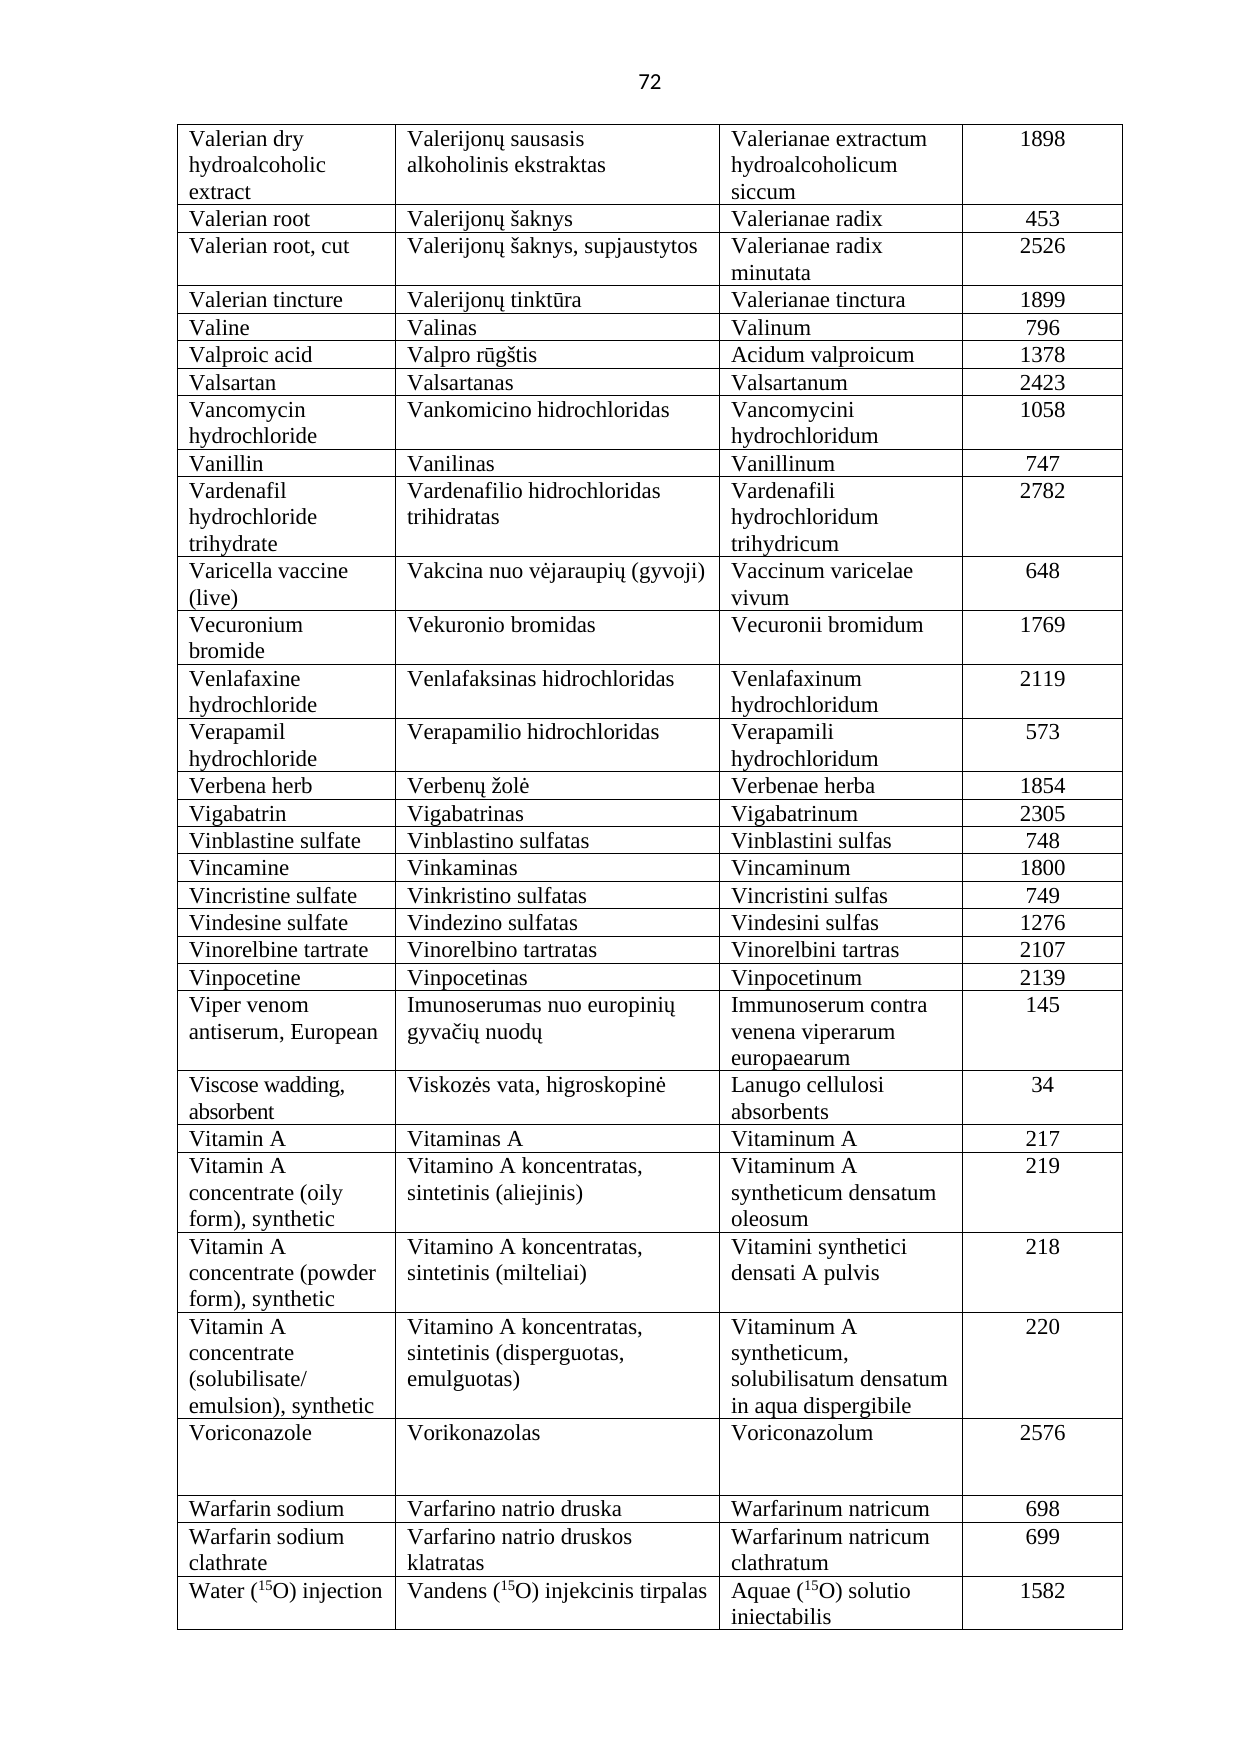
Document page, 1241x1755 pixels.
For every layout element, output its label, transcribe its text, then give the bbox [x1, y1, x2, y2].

table_cell 2139 [963, 964, 1122, 990]
table_cell Vinpocetinum [720, 964, 962, 990]
table_cell Varfarino natrio druskos klatratas [396, 1523, 719, 1576]
table_cell Vinpocetine [178, 964, 395, 990]
table_cell Vitamin A concentrate (powder form), synthetic [178, 1233, 395, 1312]
table_cell Warfarinum natricum clathratum [720, 1523, 962, 1576]
table_cell Warfarinum natricum [720, 1496, 962, 1522]
table_cell Vanilinas [396, 450, 719, 476]
table_cell Vinblastine sulfate [178, 827, 395, 853]
table_cell 749 [963, 882, 1122, 908]
table_cell Vigabatrinas [396, 800, 719, 826]
table_cell Valerijonų šaknys, supjaustytos [396, 233, 719, 285]
table_cell Vincaminum [720, 854, 962, 881]
table_cell Verapamil hydrochloride [178, 719, 395, 771]
table_cell Voriconazole [178, 1419, 395, 1494]
table_cell Varfarino natrio druska [396, 1496, 719, 1522]
table_cell 573 [963, 719, 1122, 771]
table_cell Valsartan [178, 369, 395, 395]
table_cell 1582 [963, 1577, 1122, 1629]
table_cell Imunoserumas nuo europinių gyvačių nuodų [396, 991, 719, 1070]
table_cell 1800 [963, 854, 1122, 881]
table_cell Vitaminum A [720, 1125, 962, 1152]
table_cell Venlafaxinum hydrochloridum [720, 665, 962, 717]
table_cell 1899 [963, 286, 1122, 313]
table_cell 453 [963, 205, 1122, 232]
table_cell Immunoserum contra venena viperarum europaearum [720, 991, 962, 1070]
table_cell 145 [963, 991, 1122, 1070]
table_cell Valerianae radix minutata [720, 233, 962, 285]
table_cell Vardenafilio hidrochloridas trihidratas [396, 477, 719, 556]
table_cell Valerian root, cut [178, 233, 395, 285]
table_cell Valerian tincture [178, 286, 395, 313]
table_cell Vitamino A koncentratas, sintetinis (aliejinis) [396, 1153, 719, 1232]
table_cell Warfarin sodium clathrate [178, 1523, 395, 1576]
table_cell Vanillinum [720, 450, 962, 476]
table_cell Vankomicino hidrochloridas [396, 396, 719, 449]
table_cell Viscose wadding, absorbent [178, 1071, 395, 1124]
table_cell Water (15O) injection [178, 1577, 395, 1629]
table_cell Valinum [720, 314, 962, 340]
table_cell Valerijonų tinktūra [396, 286, 719, 313]
table_cell Vancomycini hydrochloridum [720, 396, 962, 449]
table_cell Valine [178, 314, 395, 340]
table_cell Varicella vaccine (live) [178, 557, 395, 610]
table_cell Acidum valproicum [720, 341, 962, 367]
table_cell 219 [963, 1153, 1122, 1232]
table_cell Vigabatrinum [720, 800, 962, 826]
table_cell Vinorelbine tartrate [178, 937, 395, 963]
table_cell 1276 [963, 909, 1122, 936]
table_cell Vinorelbino tartratas [396, 937, 719, 963]
table_cell Lanugo cellulosi absorbents [720, 1071, 962, 1124]
table_cell 698 [963, 1496, 1122, 1522]
table_cell Vitamino A koncentratas, sintetinis (disperguotas, emulguotas) [396, 1313, 719, 1418]
table_cell Valerijonų šaknys [396, 205, 719, 232]
table_cell Vitaminum A syntheticum, solubilisatum densatum in aqua dispergibile [720, 1313, 962, 1418]
table_cell Verapamili hydrochloridum [720, 719, 962, 771]
table_cell Valerijonų sausasis alkoholinis ekstraktas [396, 125, 719, 204]
table_cell 2119 [963, 665, 1122, 717]
table_cell Vinkaminas [396, 854, 719, 881]
table_cell Vindesine sulfate [178, 909, 395, 936]
table_cell Vindesini sulfas [720, 909, 962, 936]
table_cell Vitamin A concentrate (solubilisate/ emulsion), synthetic [178, 1313, 395, 1418]
table_cell 217 [963, 1125, 1122, 1152]
table_cell Vecuronium bromide [178, 611, 395, 664]
table_cell Viskozės vata, higroskopinė [396, 1071, 719, 1124]
table_cell Vitaminas A [396, 1125, 719, 1152]
table_cell Valpro rūgštis [396, 341, 719, 367]
table_cell 2305 [963, 800, 1122, 826]
table_cell Vecuronii bromidum [720, 611, 962, 664]
table_cell Vinkristino sulfatas [396, 882, 719, 908]
table_cell 796 [963, 314, 1122, 340]
table_cell Vincamine [178, 854, 395, 881]
table_cell 2576 [963, 1419, 1122, 1494]
table_cell 699 [963, 1523, 1122, 1576]
table_cell Vardenafil hydrochloride trihydrate [178, 477, 395, 556]
table_cell Valerian root [178, 205, 395, 232]
table_cell Valerianae tinctura [720, 286, 962, 313]
table_cell Venlafaxine hydrochloride [178, 665, 395, 717]
table_cell Vakcina nuo vėjaraupių (gyvoji) [396, 557, 719, 610]
table_cell Vinblastini sulfas [720, 827, 962, 853]
table_cell 747 [963, 450, 1122, 476]
table_cell Vanillin [178, 450, 395, 476]
table_cell Vorikonazolas [396, 1419, 719, 1494]
table_cell 34 [963, 1071, 1122, 1124]
table_cell Vitamin A concentrate (oily form), synthetic [178, 1153, 395, 1232]
table_cell Venlafaksinas hidrochloridas [396, 665, 719, 717]
table_cell 220 [963, 1313, 1122, 1418]
table_cell Valproic acid [178, 341, 395, 367]
table_cell Vitaminum A syntheticum densatum oleosum [720, 1153, 962, 1232]
table_cell 2423 [963, 369, 1122, 395]
table_cell Vincristini sulfas [720, 882, 962, 908]
table_cell Vigabatrin [178, 800, 395, 826]
table_cell Vardenafili hydrochloridum trihydricum [720, 477, 962, 556]
table_cell Valerianae radix [720, 205, 962, 232]
table_cell Vincristine sulfate [178, 882, 395, 908]
table_cell Vindezino sulfatas [396, 909, 719, 936]
table_cell 1898 [963, 125, 1122, 204]
table_cell Warfarin sodium [178, 1496, 395, 1522]
table_cell 2107 [963, 937, 1122, 963]
table_cell Verbenae herba [720, 772, 962, 798]
table_cell Aquae (15O) solutio iniectabilis [720, 1577, 962, 1629]
table_cell 1378 [963, 341, 1122, 367]
table_cell Vinorelbini tartras [720, 937, 962, 963]
table_cell Verbena herb [178, 772, 395, 798]
table_cell Valsartanas [396, 369, 719, 395]
table_cell Vitamini synthetici densati A pulvis [720, 1233, 962, 1312]
table_cell Vandens (15O) injekcinis tirpalas [396, 1577, 719, 1629]
table_cell Verapamilio hidrochloridas [396, 719, 719, 771]
table_cell Valsartanum [720, 369, 962, 395]
table_cell Voriconazolum [720, 1419, 962, 1494]
table_cell Vinblastino sulfatas [396, 827, 719, 853]
table_cell Valinas [396, 314, 719, 340]
table_cell Valerian dry hydroalcoholic extract [178, 125, 395, 204]
table_cell Vaccinum varicelae vivum [720, 557, 962, 610]
table_cell Vancomycin hydrochloride [178, 396, 395, 449]
table_cell 1854 [963, 772, 1122, 798]
table_cell 648 [963, 557, 1122, 610]
table_cell Vitamino A koncentratas, sintetinis (milteliai) [396, 1233, 719, 1312]
table_cell 748 [963, 827, 1122, 853]
table_cell Viper venom antiserum, European [178, 991, 395, 1070]
table_cell 1058 [963, 396, 1122, 449]
table_cell 2782 [963, 477, 1122, 556]
table_cell Valerianae extractum hydroalcoholicum siccum [720, 125, 962, 204]
table_cell Verbenų žolė [396, 772, 719, 798]
table_cell 2526 [963, 233, 1122, 285]
table_cell 1769 [963, 611, 1122, 664]
table_cell Vinpocetinas [396, 964, 719, 990]
table_cell Vekuronio bromidas [396, 611, 719, 664]
table_cell 218 [963, 1233, 1122, 1312]
table_cell Vitamin A [178, 1125, 395, 1152]
